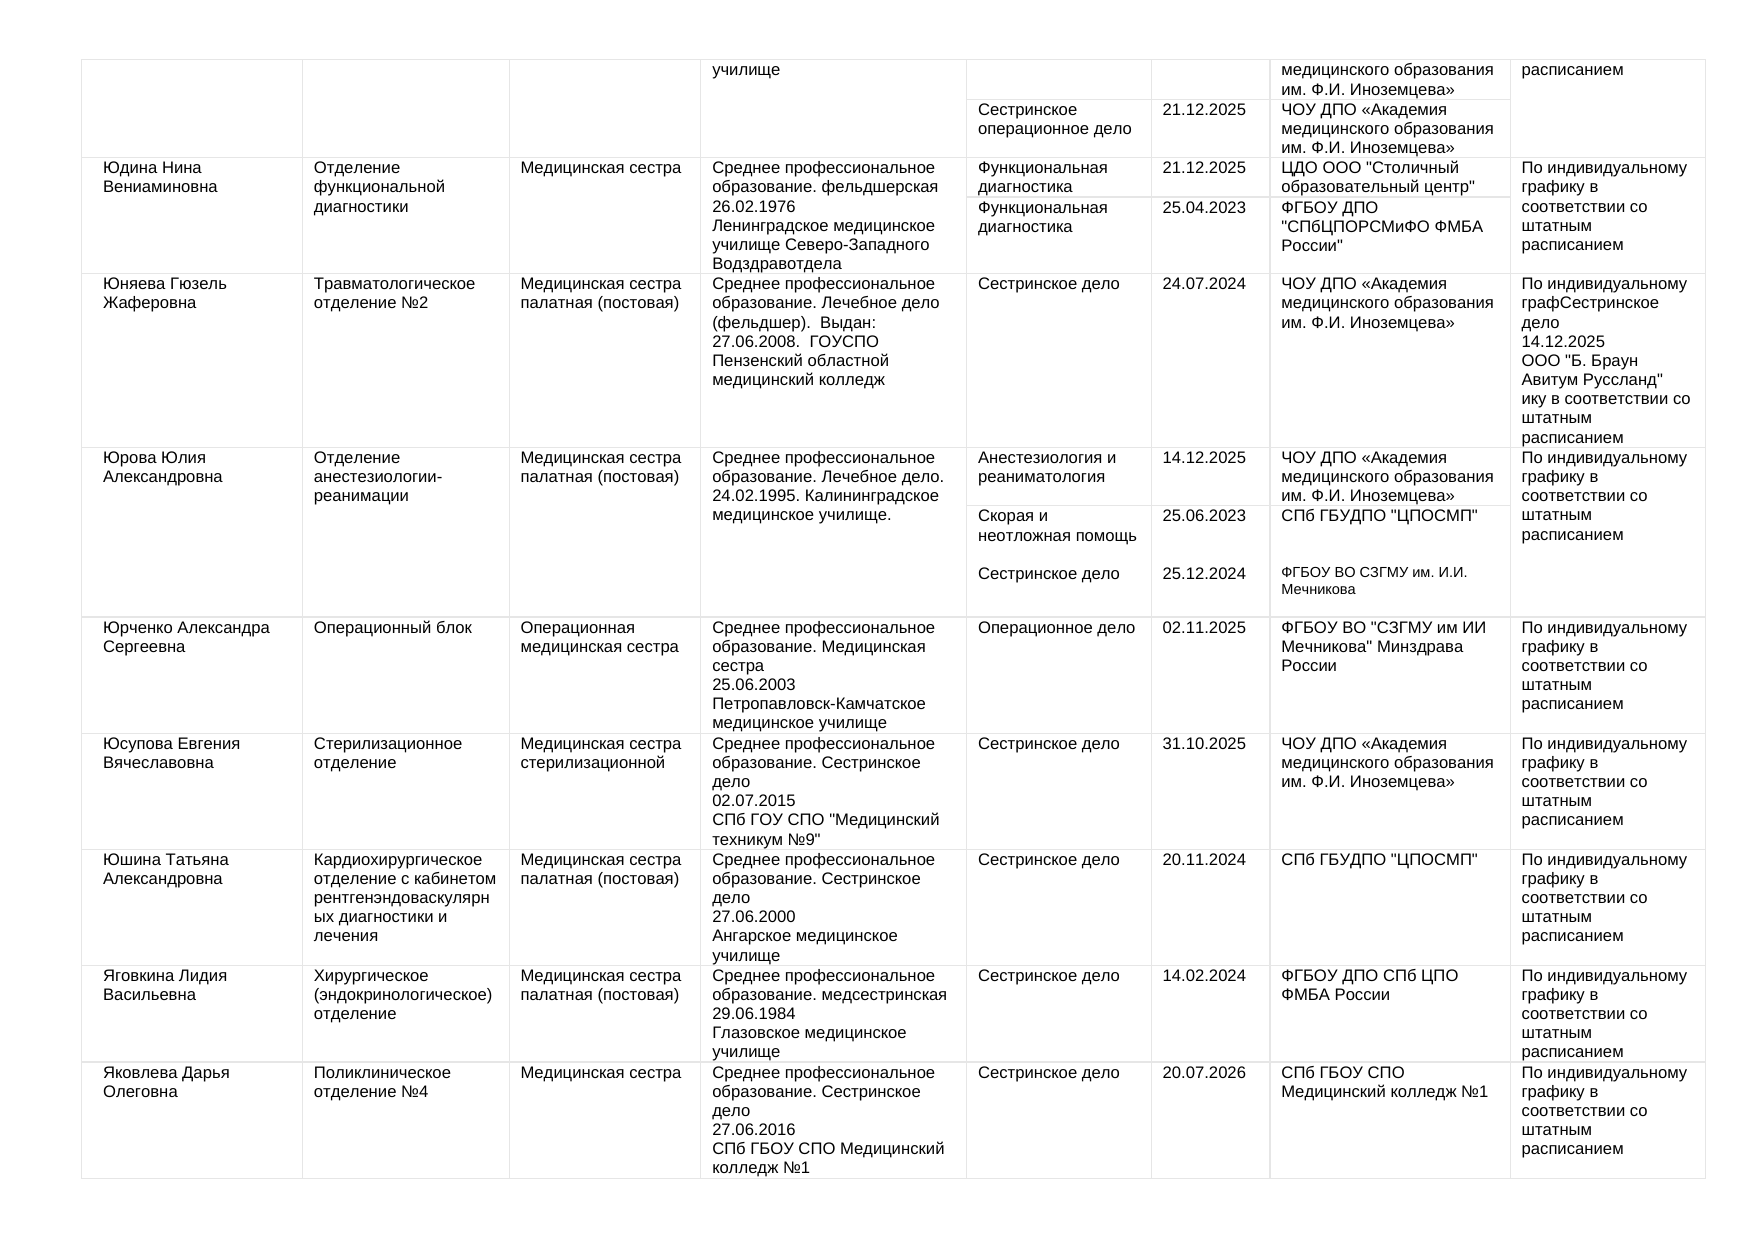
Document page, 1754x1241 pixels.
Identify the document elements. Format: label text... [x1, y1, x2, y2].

table_cell СПб ГБУДПО "ЦПОСМП" [1271, 850, 1510, 964]
table_cell Хирургическое (эндокринологическое) отделение [303, 966, 509, 1061]
table_cell 20.07.2026 [1152, 1063, 1269, 1177]
table_cell 20.11.2024 [1152, 850, 1269, 964]
table_cell Медицинская сестра палатная (постовая) [510, 966, 700, 1061]
table_cell Сестринское дело [967, 850, 1151, 964]
table_cell Кардиохирургическое отделение с кабинетом рентгенэндоваскулярных диагностики и лечения [303, 850, 509, 964]
table_cell Среднее профессиональное образование. Лечебное дело (фельдшер). Выдан: 27.06.2008. ГОУСПО Пензенский областной медицинский колледж [701, 274, 966, 447]
table_cell Среднее профессиональное образование. Лечебное дело. 24.02.1995. Калининградское медицинское училище. [701, 448, 966, 616]
table_cell ФГБОУ ВО "СЗГМУ им ИИ Мечникова" Минздрава России [1271, 618, 1510, 732]
table_cell [1152, 60, 1269, 98]
table_cell 25.04.2023 [1152, 198, 1269, 273]
table_cell Отделение функциональной диагностики [303, 158, 509, 273]
table_cell Среднее профессиональное образование. Медицинская сестра 25.06.2003 Петропавловск-Камчатское медицинское училище [701, 618, 966, 732]
table_cell училище [701, 60, 966, 157]
table_cell ЧОУ ДПО «Академия медицинского образования им. Ф.И. Иноземцева» [1271, 734, 1510, 848]
table_cell Среднее профессиональное образование. Сестринское дело 27.06.2000 Ангарское медицинское училище [701, 850, 966, 964]
table_cell 24.07.2024 [1152, 274, 1269, 447]
table_cell Сестринское дело [967, 274, 1151, 447]
table_cell Операционная медицинская сестра [510, 618, 700, 732]
table_cell ФГБОУ ДПО "СПбЦПОРСМиФО ФМБА России" [1271, 198, 1510, 273]
table_cell медицинского образования им. Ф.И. Иноземцева» [1271, 60, 1510, 98]
table_cell По индивидуальному графику в соответствии со штатным расписанием [1511, 1063, 1705, 1177]
table_cell Сестринское дело [967, 734, 1151, 848]
table_cell Среднее профессиональное образование. Сестринское дело 02.07.2015 СПб ГОУ СПО "Медицинский техникум №9" [701, 734, 966, 848]
table_cell Юсупова Евгения Вячеславовна [82, 734, 302, 848]
table_cell СПб ГБОУ СПО Медицинский колледж №1 [1271, 1063, 1510, 1177]
table_cell Травматологическое отделение №2 [303, 274, 509, 447]
table_cell Операционное дело [967, 618, 1151, 732]
table_cell Сестринское дело [967, 1063, 1151, 1177]
table_cell 02.11.2025 [1152, 618, 1269, 732]
table_cell Медицинская сестра палатная (постовая) [510, 274, 700, 447]
table_cell По индивидуальному графСестринское дело 14.12.2025 ООО "Б. Браун Авитум Руссланд" ику в соответствии со штатным расписанием [1511, 274, 1705, 447]
table_cell Функциональная диагностика [967, 158, 1151, 196]
table_cell [510, 60, 700, 157]
table_cell Отделение анестезиологии-реанимации [303, 448, 509, 616]
table_cell По индивидуальному графику в соответствии со штатным расписанием [1511, 850, 1705, 964]
table_cell ЧОУ ДПО «Академия медицинского образования им. Ф.И. Иноземцева» [1271, 100, 1510, 157]
table_cell [82, 60, 302, 157]
table_cell Сестринское дело [967, 966, 1151, 1061]
table_cell Медицинская сестра стерилизационной [510, 734, 700, 848]
table_cell расписанием [1511, 60, 1705, 157]
table_cell По индивидуальному графику в соответствии со штатным расписанием [1511, 618, 1705, 732]
table_cell 14.02.2024 [1152, 966, 1269, 1061]
table_cell Скорая и неотложная помощь Сестринское дело [967, 506, 1151, 616]
table_cell 21.12.2025 [1152, 158, 1269, 196]
table_cell Функциональная диагностика [967, 198, 1151, 273]
table_cell Медицинская сестра [510, 158, 700, 273]
table_cell [303, 60, 509, 157]
table_cell ЧОУ ДПО «Академия медицинского образования им. Ф.И. Иноземцева» [1271, 448, 1510, 505]
table_cell По индивидуальному графику в соответствии со штатным расписанием [1511, 966, 1705, 1061]
table_cell 14.12.2025 [1152, 448, 1269, 505]
table_cell Операционный блок [303, 618, 509, 732]
table_cell Юрченко Александра Сергеевна [82, 618, 302, 732]
table_cell По индивидуальному графику в соответствии со штатным расписанием [1511, 158, 1705, 273]
table_cell Сестринское операционное дело [967, 100, 1151, 157]
table_cell 21.12.2025 [1152, 100, 1269, 157]
table_cell По индивидуальному графику в соответствии со штатным расписанием [1511, 734, 1705, 848]
table_cell Среднее профессиональное образование. медсестринская 29.06.1984 Глазовское медицинское училище [701, 966, 966, 1061]
table_cell Стерилизационное отделение [303, 734, 509, 848]
table_cell Юняева Гюзель Жаферовна [82, 274, 302, 447]
table_cell Юдина Нина Вениаминовна [82, 158, 302, 273]
table_cell ЧОУ ДПО «Академия медицинского образования им. Ф.И. Иноземцева» [1271, 274, 1510, 447]
table_cell [967, 60, 1151, 98]
table_cell Медицинская сестра [510, 1063, 700, 1177]
table_cell Яковлева Дарья Олеговна [82, 1063, 302, 1177]
table_cell Медицинская сестра палатная (постовая) [510, 448, 700, 616]
table_cell 25.06.2023 25.12.2024 [1152, 506, 1269, 616]
table_cell Яговкина Лидия Васильевна [82, 966, 302, 1061]
table_cell 31.10.2025 [1152, 734, 1269, 848]
table_cell Юрова Юлия Александровна [82, 448, 302, 616]
table_cell Юшина Татьяна Александровна [82, 850, 302, 964]
table_cell СПб ГБУДПО "ЦПОСМП" ФГБОУ ВО СЗГМУ им. И.И. Мечникова [1271, 506, 1510, 616]
table_cell Медицинская сестра палатная (постовая) [510, 850, 700, 964]
table_cell Поликлиническое отделение №4 [303, 1063, 509, 1177]
table_cell Среднее профессиональное образование. Сестринское дело 27.06.2016 СПб ГБОУ СПО Медицинский колледж №1 [701, 1063, 966, 1177]
table_cell По индивидуальному графику в соответствии со штатным расписанием [1511, 448, 1705, 616]
table_cell ЦДО ООО "Столичный образовательный центр" [1271, 158, 1510, 196]
table_cell Среднее профессиональное образование. фельдшерская 26.02.1976 Ленинградское медицинское училище Северо-Западного Водздравотдела [701, 158, 966, 273]
table_cell Анестезиология и реаниматология [967, 448, 1151, 505]
table_cell ФГБОУ ДПО СПб ЦПО ФМБА России [1271, 966, 1510, 1061]
